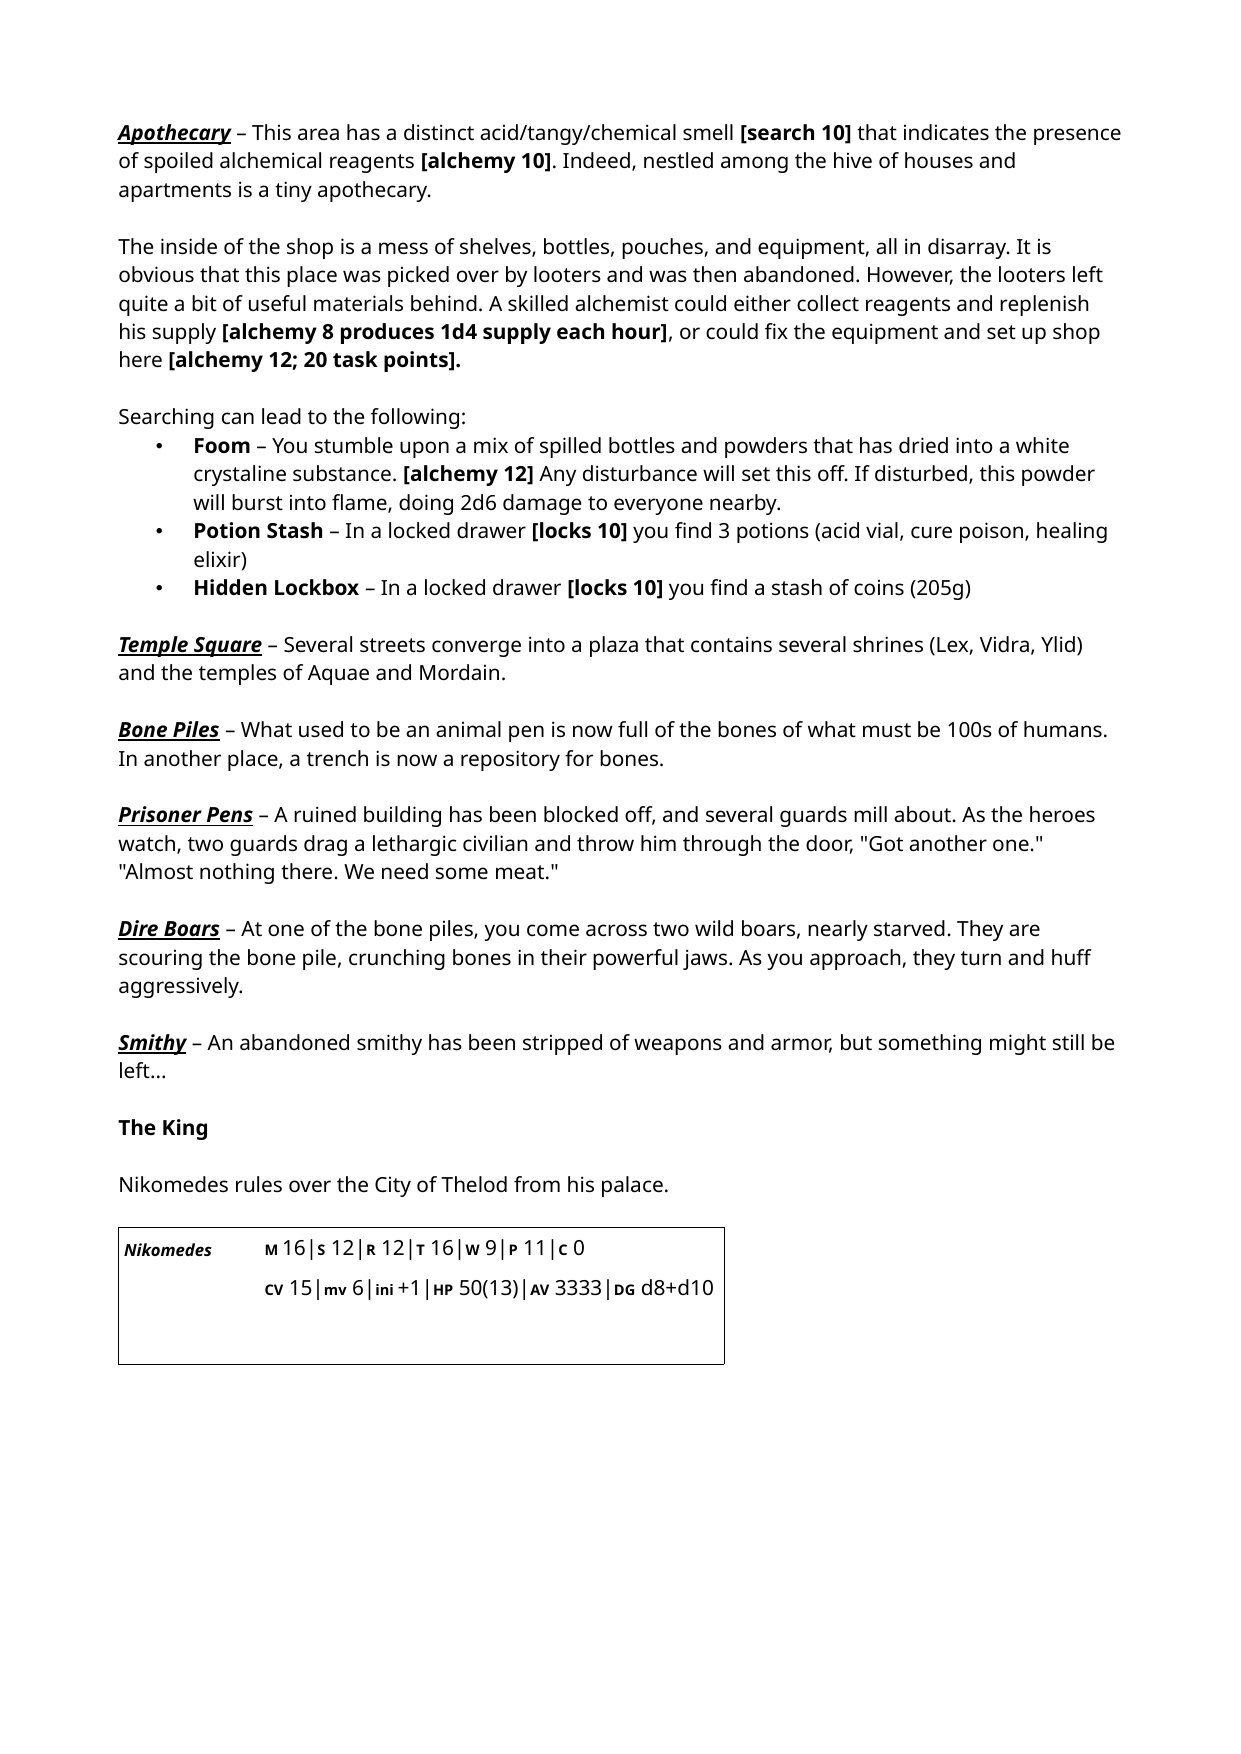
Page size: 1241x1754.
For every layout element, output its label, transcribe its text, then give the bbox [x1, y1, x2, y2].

text Bone Piles – What used to be an animal pen is now full of the bones of what must be 100s of humans. In another place, a trench is now a repository for bones. [118, 715, 1122, 772]
text Nikomedes rules over the City of Thelod from his palace. [118, 1170, 1122, 1199]
list Potion Stash – In a locked drawer [locks 10] you find 3 potions (acid vial, cure poison, healing elixir) [156, 516, 1122, 573]
table_cell [259, 1307, 724, 1364]
text The King [118, 1113, 1122, 1142]
list Hidden Lockbox – In a locked drawer [locks 10] you find a stash of coins (205g) [156, 573, 1122, 602]
table_cell [119, 1307, 258, 1364]
table_header Nikomedes [119, 1228, 258, 1267]
table_cell CV 15|mv 6|ini +1|HP 50(13)|AV 3333|DG d8+d10 [259, 1267, 724, 1307]
list Foom – You stumble upon a mix of spilled bottles and powders that has dried into a white crystaline substance. [alchemy 12] Any disturbance will set this off. If disturbed, this powder will burst into flame, doing 2d6 damage to everyone nearby. [156, 431, 1122, 516]
table_header M 16|S 12|R 12|T 16|W 9|P 11|C 0 [259, 1228, 724, 1267]
text Prisoner Pens – A ruined building has been blocked off, and several guards mill about. As the heroes watch, two guards drag a lethargic civilian and throw him through the door, "Got another one." "Almost nothing there. We need some meat." [118, 801, 1122, 886]
text Searching can lead to the following: [118, 402, 1122, 431]
table_cell [119, 1267, 258, 1307]
text Apothecary – This area has a distinct acid/tangy/chemical smell [search 10] that indicates the presence of spoiled alchemical reagents [alchemy 10]. Indeed, nestled among the hive of houses and apartments is a tiny apothecary. [118, 118, 1122, 203]
text Dire Boars – At one of the bone piles, you come across two wild boars, nearly starved. They are scouring the bone pile, crunching bones in their powerful jaws. As you approach, they turn and huff aggressively. [118, 914, 1122, 1000]
text The inside of the shop is a mess of shelves, bottles, pouches, and equipment, all in disarray. It is obvious that this place was picked over by looters and was then abandoned. However, the looters left quite a bit of useful materials behind. A skilled alchemist could either collect reagents and replenish his supply [alchemy 8 produces 1d4 supply each hour], or could fix the equipment and set up shop here [alchemy 12; 20 task points]. [118, 232, 1122, 374]
text Smithy – An abandoned smithy has been stripped of weapons and armor, but something might still be left... [118, 1028, 1122, 1085]
text Temple Square – Several streets converge into a plaza that contains several shrines (Lex, Vidra, Ylid) and the temples of Aquae and Mordain. [118, 630, 1122, 687]
